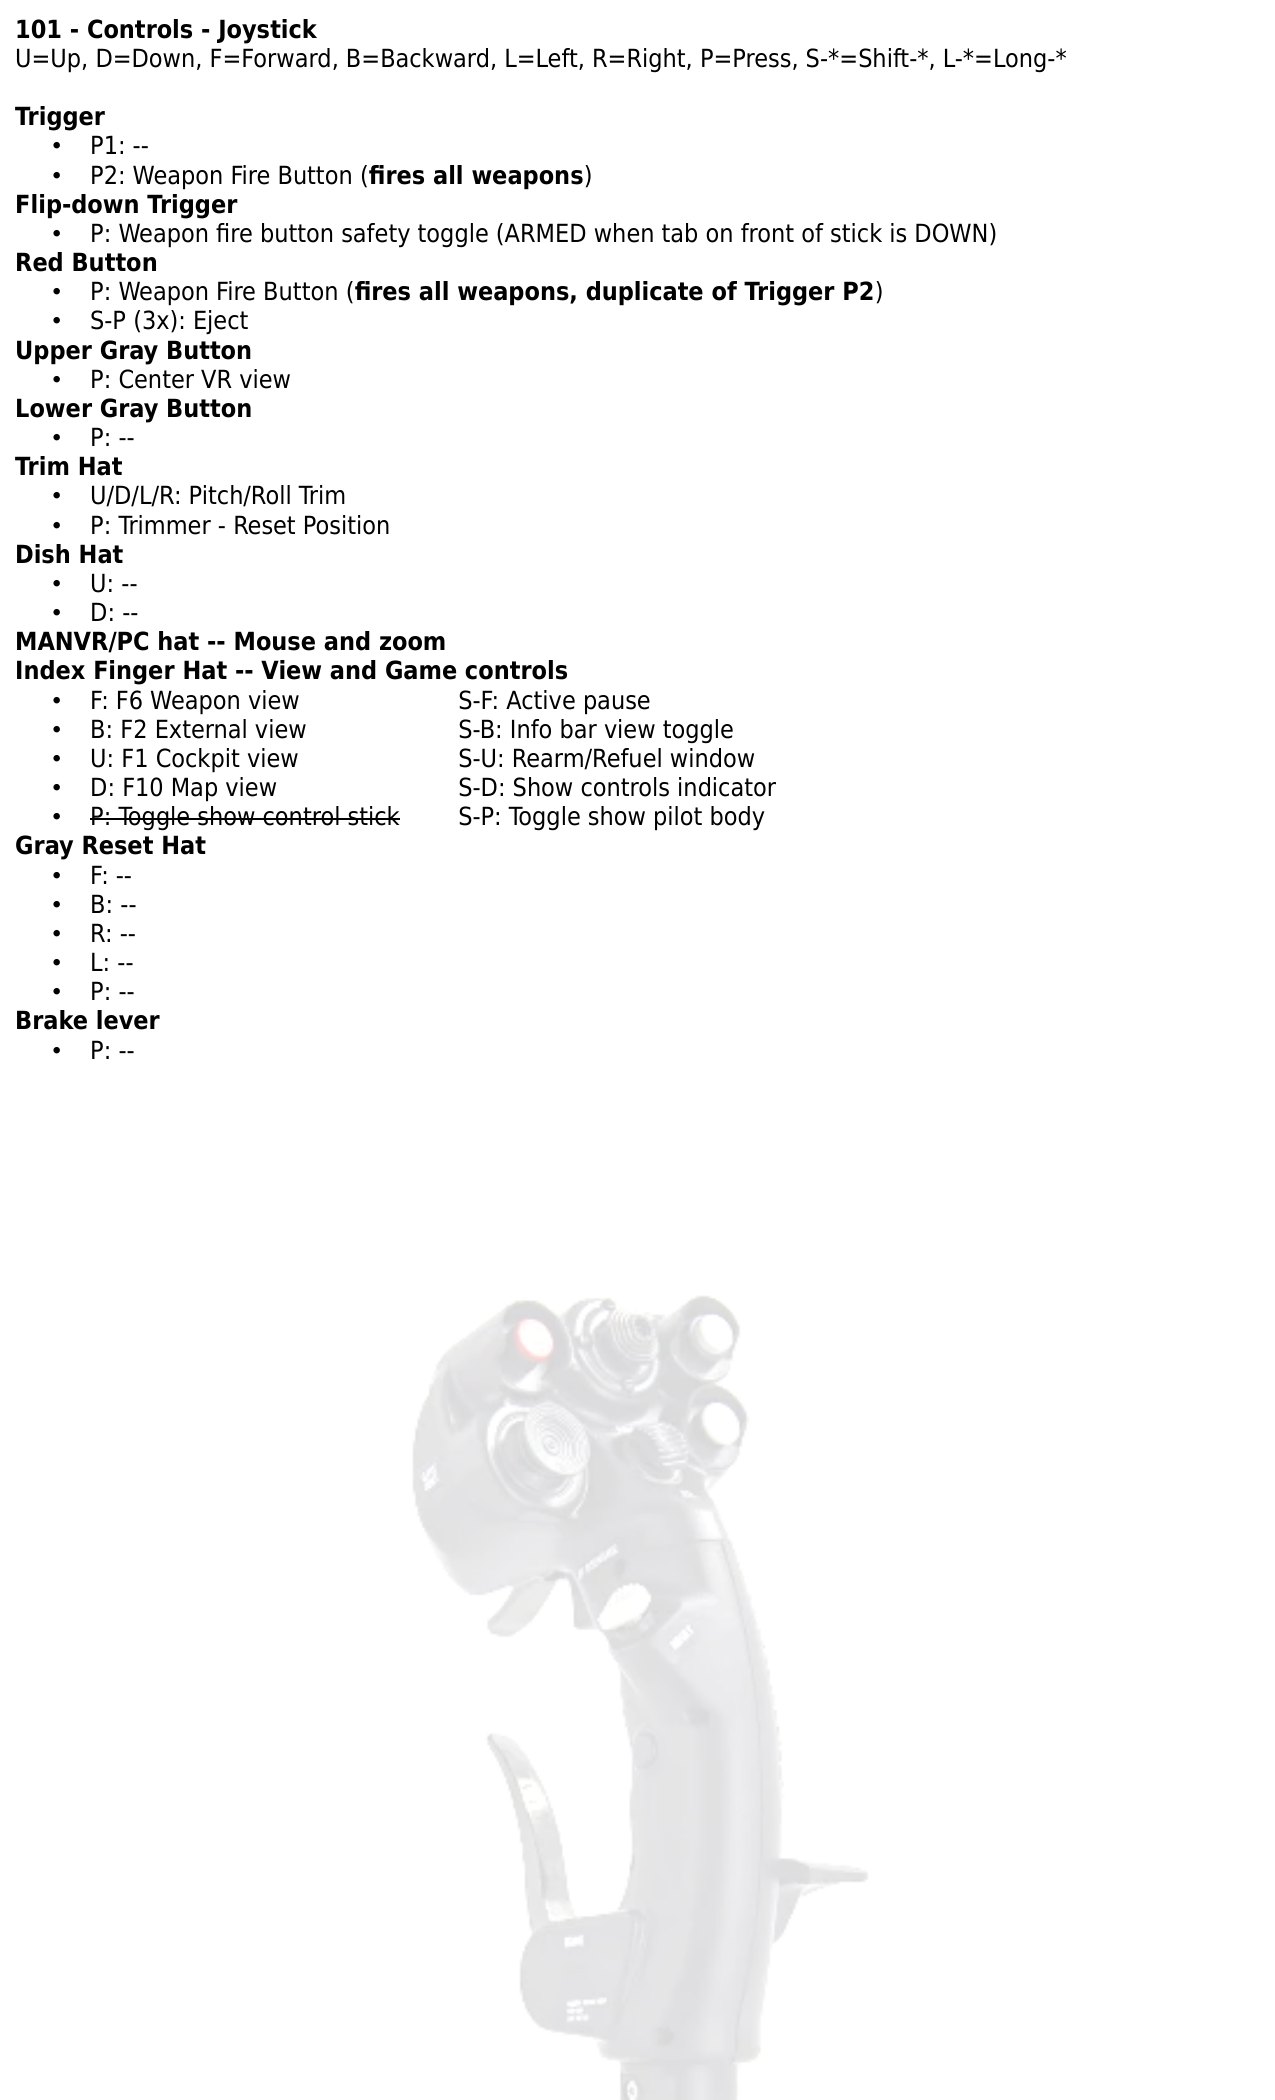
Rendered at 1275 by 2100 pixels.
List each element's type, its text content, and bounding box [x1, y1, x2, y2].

list P: -- [52, 977, 1260, 1007]
list P: Center VR view [52, 365, 1260, 394]
list D: F10 Map view S-D: Show controls indicator [52, 773, 1260, 802]
list U: -- [52, 569, 1260, 598]
text Gray Reset Hat [15, 832, 1260, 861]
list P: -- [52, 1036, 1260, 1065]
text Flip-down Trigger [15, 190, 1260, 219]
list D: -- [52, 598, 1260, 627]
text Index Finger Hat -- View and Game controls [15, 657, 1260, 686]
text Red Button [15, 248, 1260, 277]
list F: -- [52, 861, 1260, 890]
list P: Weapon fire button safety toggle (ARMED when tab on front of stick is DOWN) [52, 219, 1260, 248]
list P: Trimmer - Reset Position [52, 511, 1260, 540]
list L: -- [52, 948, 1260, 977]
list B: -- [52, 890, 1260, 919]
list P1: -- [52, 132, 1260, 161]
list P2: Weapon Fire Button (fires all weapons) [52, 161, 1260, 190]
text Lower Gray Button [15, 394, 1260, 423]
text U=Up, D=Down, F=Forward, B=Backward, L=Left, R=Right, P=Press, S-*=Shift-*, L-*=Long-* [15, 44, 1260, 73]
list P: -- [52, 423, 1260, 452]
list P: Weapon Fire Button (fires all weapons, duplicate of Trigger P2) [52, 277, 1260, 307]
text Trigger [15, 102, 1260, 132]
list U: F1 Cockpit view S-U: Rearm/Refuel window [52, 744, 1260, 773]
text Trim Hat [15, 452, 1260, 482]
text Upper Gray Button [15, 336, 1260, 365]
list P: Toggle show control stick S-P: Toggle show pilot body [52, 802, 1260, 832]
list F: F6 Weapon view S-F: Active pause [52, 686, 1260, 715]
list R: -- [52, 919, 1260, 948]
list S-P (3x): Eject [52, 307, 1260, 336]
text MANVR/PC hat -- Mouse and zoom [15, 627, 1260, 657]
text Dish Hat [15, 540, 1260, 569]
list U/D/L/R: Pitch/Roll Trim [52, 482, 1260, 511]
text Brake lever [15, 1007, 1260, 1036]
list B: F2 External view S-B: Info bar view toggle [52, 715, 1260, 744]
text 101 - Controls - Joystick [15, 15, 1260, 44]
